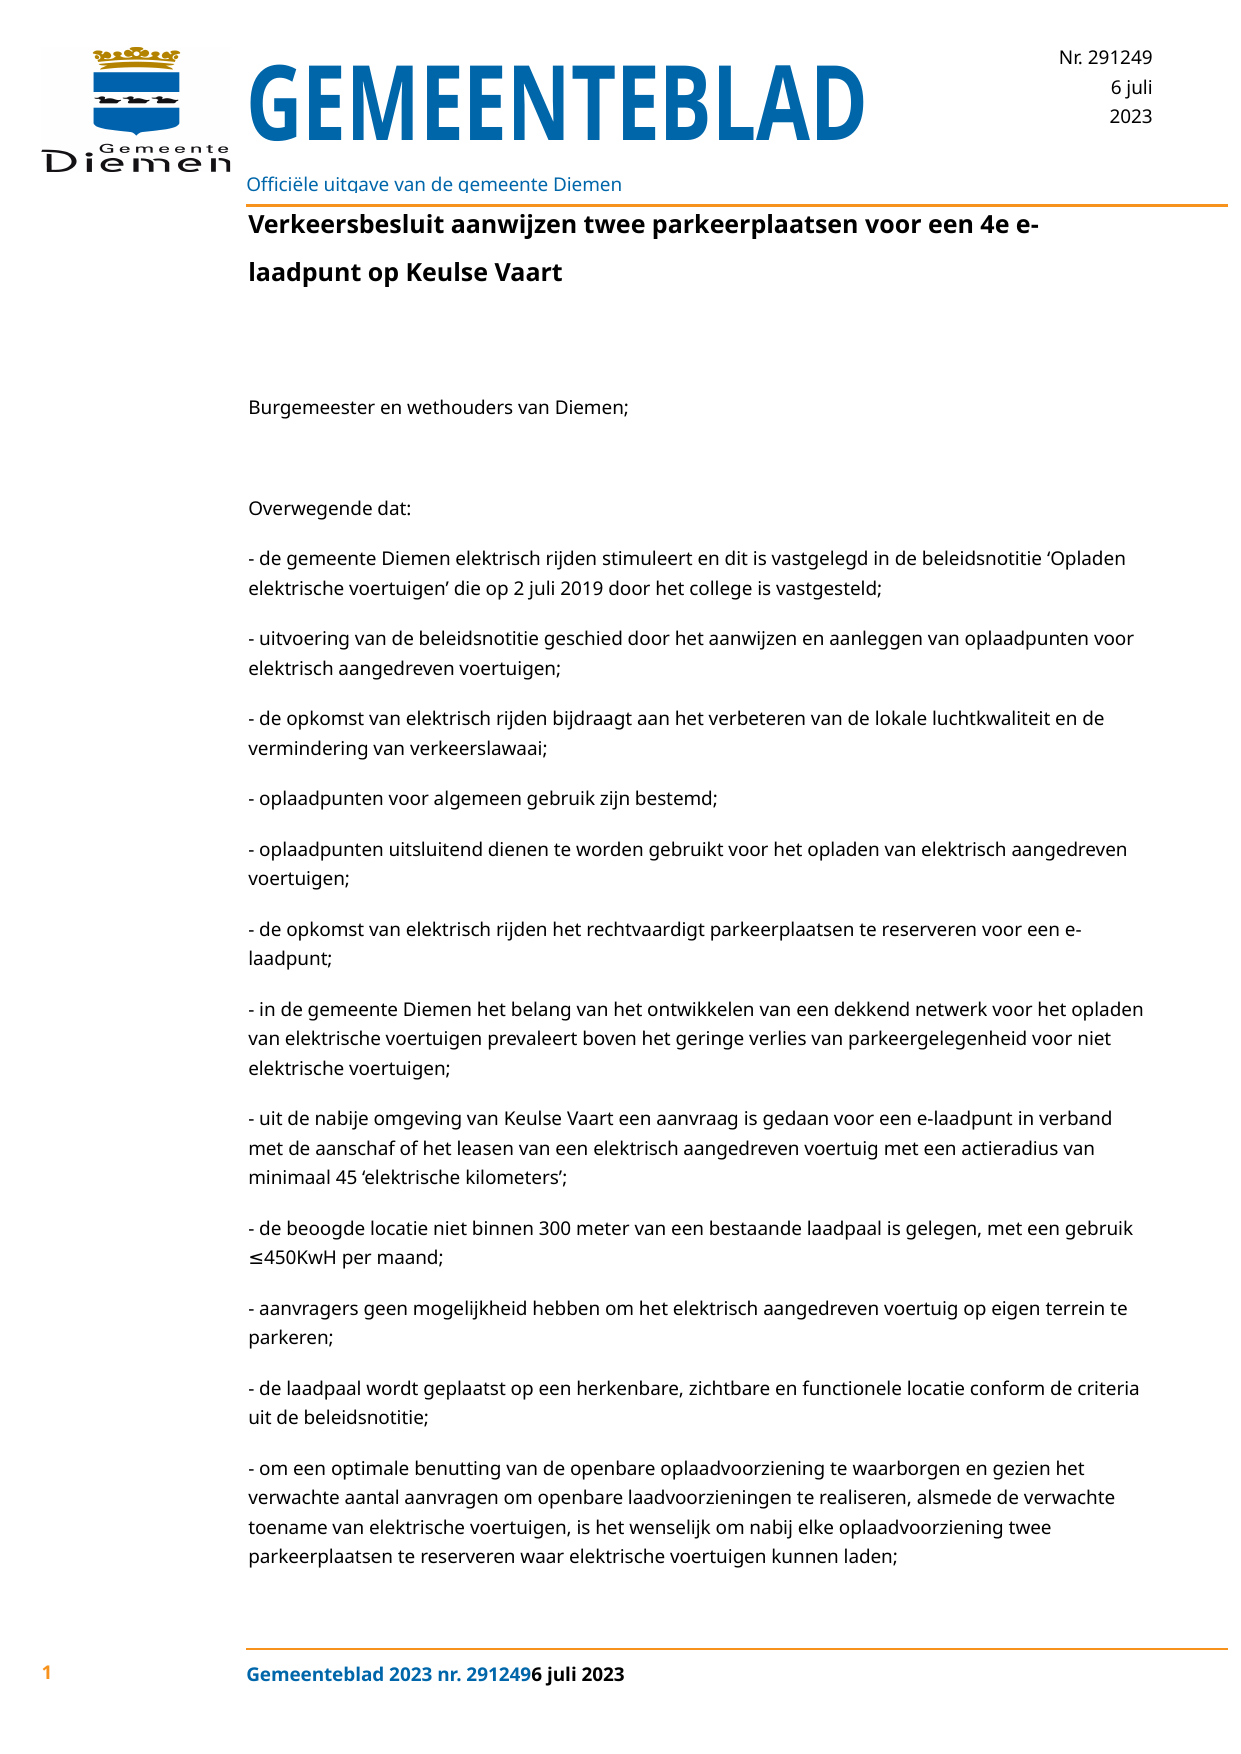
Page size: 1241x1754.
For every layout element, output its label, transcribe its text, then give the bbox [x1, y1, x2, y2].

text - aanvragers geen mogelijkheid hebben om het elektrisch aangedreven voertuig op eigen terrein te parkeren; [248, 1295, 1152, 1350]
text Overwegende dat: [248, 495, 1152, 521]
text - uit de nabije omgeving van Keulse Vaart een aanvraag is gedaan voor een e-laadpunt in verband met de aanschaf of het leasen van een elektrisch aangedreven voertuig met een actieradius van minimaal 45 ‘elektrische kilometers’; [248, 1105, 1152, 1190]
text - uitvoering van de beleidsnotitie geschied door het aanwijzen en aanleggen van oplaadpunten voor elektrisch aangedreven voertuigen; [248, 625, 1152, 681]
text Burgemeester en wethouders van Diemen; [248, 394, 1152, 420]
text - de gemeente Diemen elektrisch rijden stimuleert en dit is vastgelegd in de beleidsnotitie ‘Opladen elektrische voertuigen’ die op 2 juli 2019 door het college is vastgesteld; [248, 545, 1152, 601]
text - de opkomst van elektrisch rijden het rechtvaardigt parkeerplaatsen te reserveren voor een e-laadpunt; [248, 916, 1152, 971]
text - om een optimale benutting van de openbare oplaadvoorziening te waarborgen en gezien het verwachte aantal aanvragen om openbare laadvoorzieningen te realiseren, alsmede de verwachte toename van elektrische voertuigen, is het wenselijk om nabij elke oplaadvoorziening twee parkeerplaatsen te reserveren waar elektrische voertuigen kunnen laden; [248, 1455, 1152, 1569]
text - oplaadpunten voor algemeen gebruik zijn bestemd; [248, 785, 1152, 811]
text - de opkomst van elektrisch rijden bijdraagt aan het verbeteren van de lokale luchtkwaliteit en de vermindering van verkeerslawaai; [248, 705, 1152, 761]
text - oplaadpunten uitsluitend dienen te worden gebruikt voor het opladen van elektrisch aangedreven voertuigen; [248, 836, 1152, 891]
picture [41, 47, 231, 172]
text - de beoogde locatie niet binnen 300 meter van een bestaande laadpaal is gelegen, met een gebruik ≤450KwH per maand; [248, 1215, 1152, 1270]
text Verkeersbesluit aanwijzen twee parkeerplaatsen voor een 4e e-laadpunt op Keulse Vaart [248, 207, 1152, 288]
text - in de gemeente Diemen het belang van het ontwikkelen van een dekkend netwerk voor het opladen van elektrische voertuigen prevaleert boven het geringe verlies van parkeergelegenheid voor niet elektrische voertuigen; [248, 996, 1152, 1081]
text - de laadpaal wordt geplaatst op een herkenbare, zichtbare en functionele locatie conform de criteria uit de beleidsnotitie; [248, 1375, 1152, 1430]
